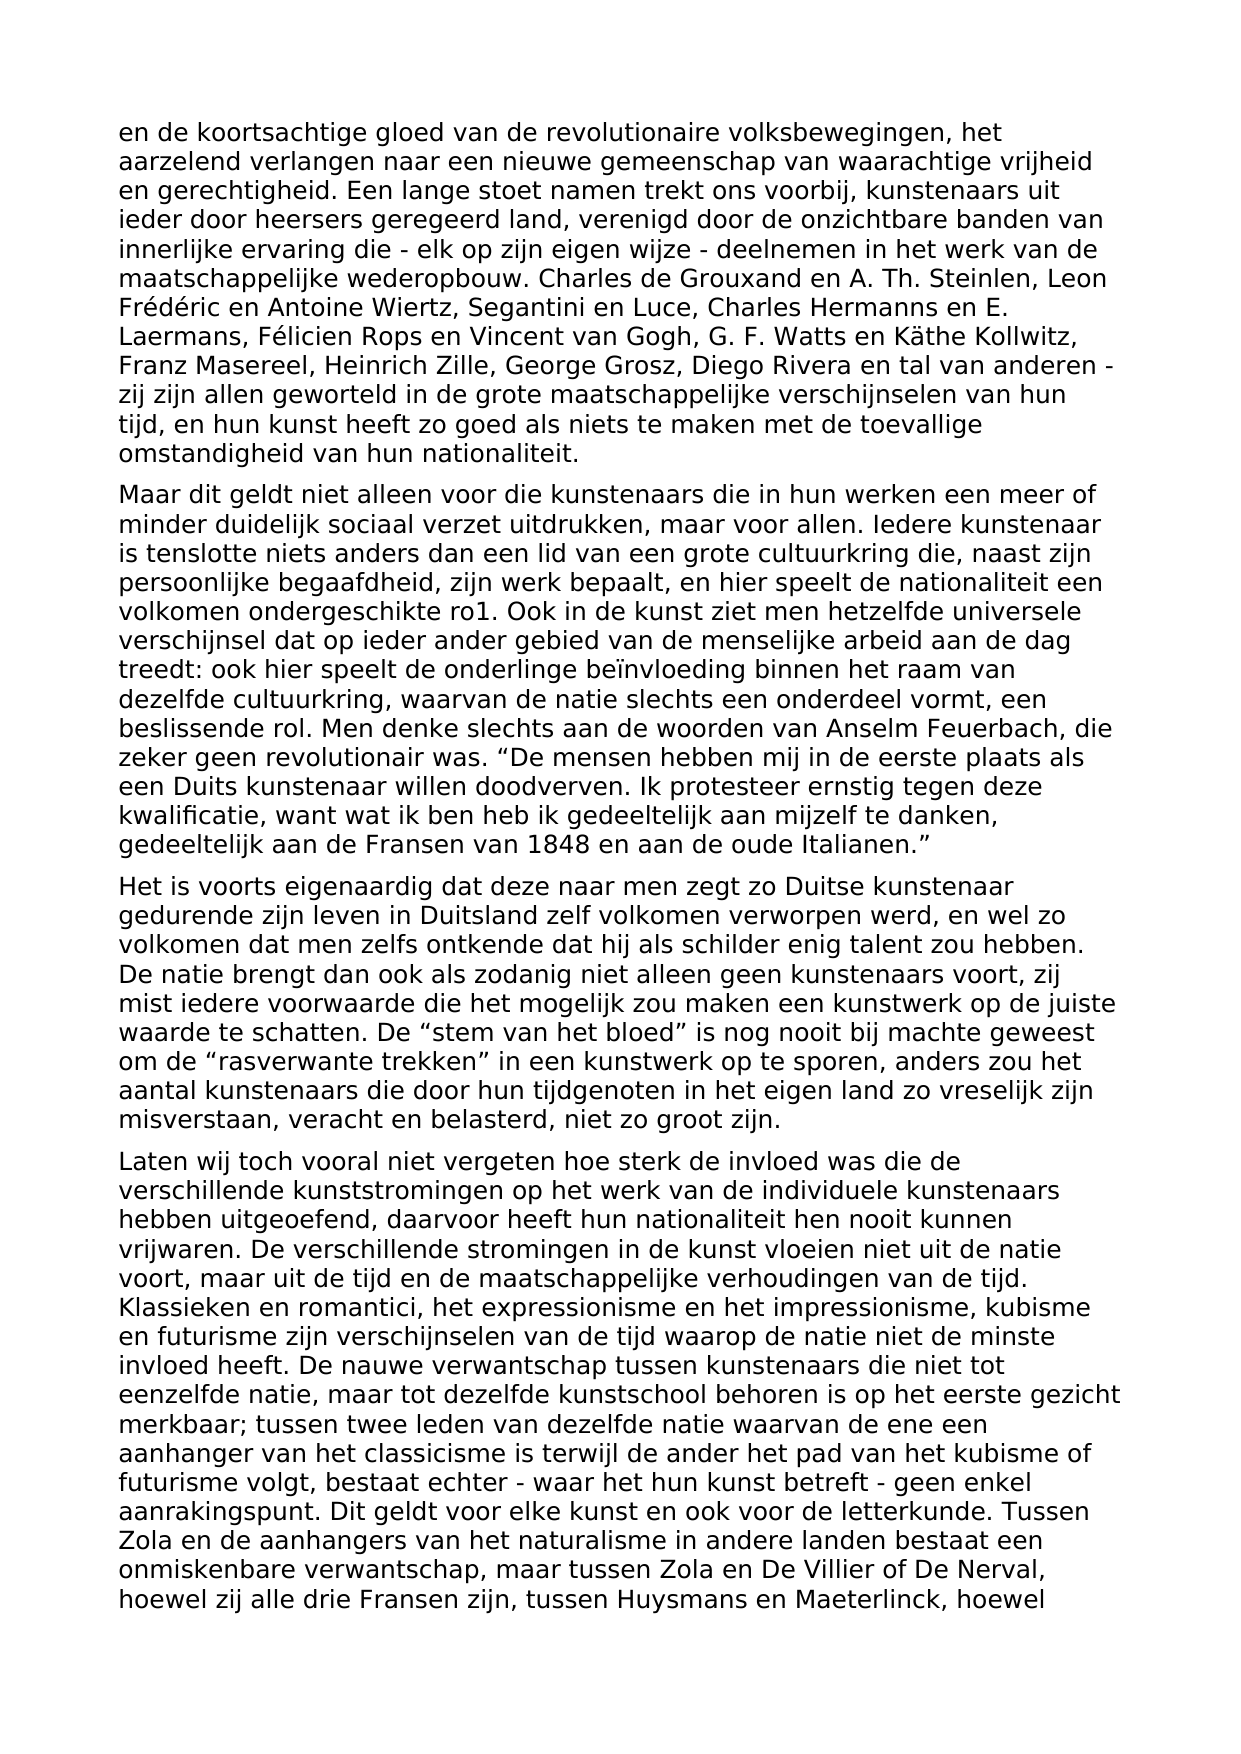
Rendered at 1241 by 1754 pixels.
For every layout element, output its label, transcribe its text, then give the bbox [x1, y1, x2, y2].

text Het is voorts eigenaardig dat deze naar men zegt zo Duitse kunstenaar gedurende zijn leven in Duitsland zelf volkomen verworpen werd, en wel zo volkomen dat men zelfs ontkende dat hij als schilder enig talent zou hebben. De natie brengt dan ook als zodanig niet alleen geen kunstenaars voort, zij mist iedere voorwaarde die het mogelijk zou maken een kunstwerk op de juiste waarde te schatten. De “stem van het bloed” is nog nooit bij machte geweest om de “rasverwante trekken” in een kunstwerk op te sporen, anders zou het aantal kunstenaars die door hun tijdgenoten in het eigen land zo vreselijk zijn misverstaan, veracht en belasterd, niet zo groot zijn. [118, 872, 1122, 1135]
text Laten wij toch vooral niet vergeten hoe sterk de invloed was die de verschillende kunststromingen op het werk van de individuele kunstenaars hebben uitgeoefend, daarvoor heeft hun nationaliteit hen nooit kunnen vrijwaren. De verschillende stromingen in de kunst vloeien niet uit de natie voort, maar uit de tijd en de maatschappelijke verhoudingen van de tijd. Klassieken en romantici, het expressionisme en het impressionisme, kubisme en futurisme zijn verschijnselen van de tijd waarop de natie niet de minste invloed heeft. De nauwe verwantschap tussen kunstenaars die niet tot eenzelfde natie, maar tot dezelfde kunstschool behoren is op het eerste gezicht merkbaar; tussen twee leden van dezelfde natie waarvan de ene een aanhanger van het classicisme is terwijl de ander het pad van het kubisme of futurisme volgt, bestaat echter - waar het hun kunst betreft - geen enkel aanrakingspunt. Dit geldt voor elke kunst en ook voor de letterkunde. Tussen Zola en de aanhangers van het naturalisme in andere landen bestaat een onmiskenbare verwantschap, maar tussen Zola en De Villier of De Nerval, hoewel zij alle drie Fransen zijn, tussen Huysmans en Maeterlinck, hoewel [118, 1147, 1122, 1614]
text en de koortsachtige gloed van de revolutionaire volksbewegingen, het aarzelend verlangen naar een nieuwe gemeenschap van waarachtige vrijheid en gerechtigheid. Een lange stoet namen trekt ons voorbij, kunstenaars uit ieder door heersers geregeerd land, verenigd door de onzichtbare banden van innerlijke ervaring die - elk op zijn eigen wijze - deelnemen in het werk van de maatschappelijke wederopbouw. Charles de Grouxand en A. Th. Steinlen, Leon Frédéric en Antoine Wiertz, Segantini en Luce, Charles Hermanns en E. Laermans, Félicien Rops en Vincent van Gogh, G. F. Watts en Käthe Kollwitz, Franz Masereel, Heinrich Zille, George Grosz, Diego Rivera en tal van anderen - zij zijn allen geworteld in de grote maatschappelijke verschijnselen van hun tijd, en hun kunst heeft zo goed als niets te maken met de toevallige omstandigheid van hun nationaliteit. [118, 118, 1122, 468]
text Maar dit geldt niet alleen voor die kunstenaars die in hun werken een meer of minder duidelijk sociaal verzet uitdrukken, maar voor allen. Iedere kunstenaar is tenslotte niets anders dan een lid van een grote cultuurkring die, naast zijn persoonlijke begaafdheid, zijn werk bepaalt, en hier speelt de nationaliteit een volkomen ondergeschikte ro1. Ook in de kunst ziet men hetzelfde universele verschijnsel dat op ieder ander gebied van de menselijke arbeid aan de dag treedt: ook hier speelt de onderlinge beïnvloeding binnen het raam van dezelfde cultuurkring, waarvan de natie slechts een onderdeel vormt, een beslissende rol. Men denke slechts aan de woorden van Anselm Feuerbach, die zeker geen revolutionair was. “De mensen hebben mij in de eerste plaats als een Duits kunstenaar willen doodverven. Ik protesteer ernstig tegen deze kwalificatie, want wat ik ben heb ik gedeeltelijk aan mijzelf te danken, gedeeltelijk aan de Fransen van 1848 en aan de oude Italianen.” [118, 481, 1122, 860]
